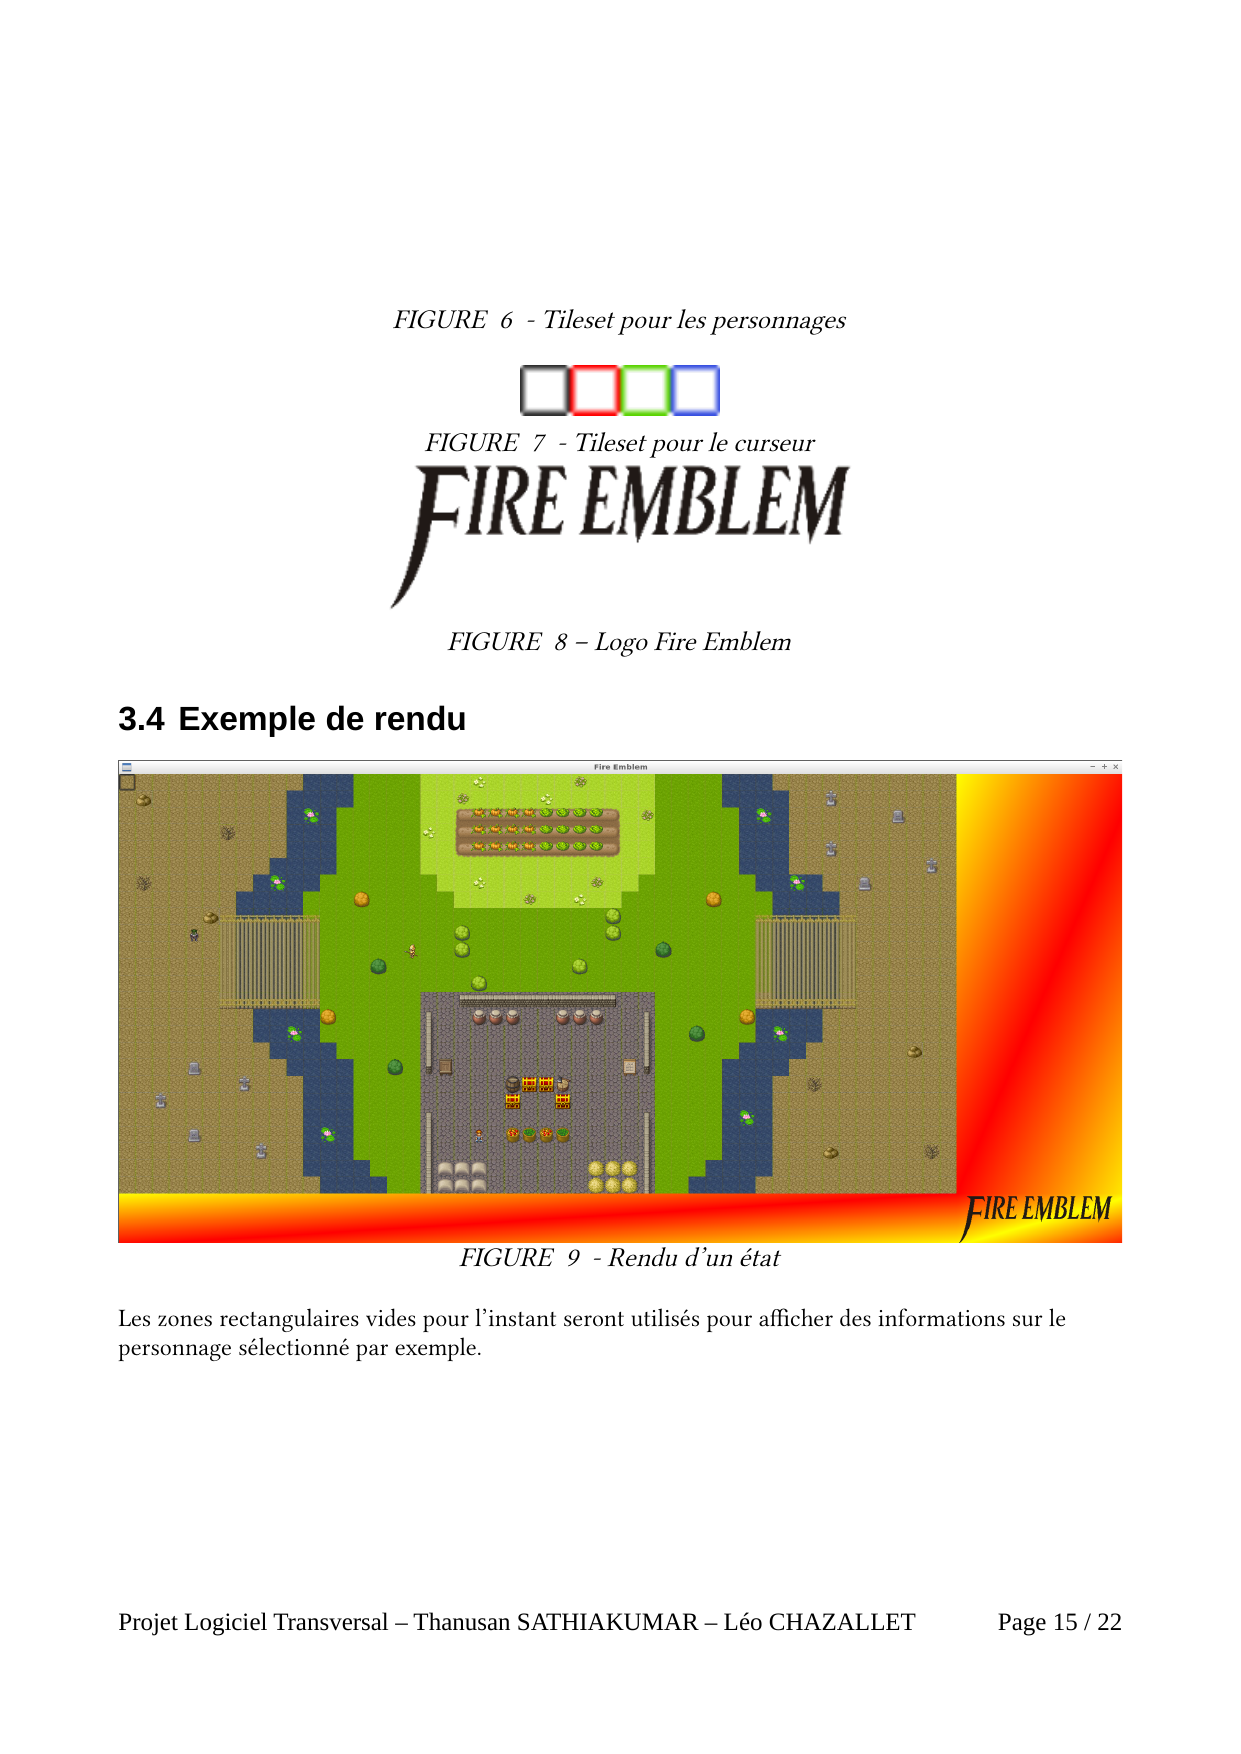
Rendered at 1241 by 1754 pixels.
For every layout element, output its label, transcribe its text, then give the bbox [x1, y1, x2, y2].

text Les zones rectangulaires vides pour l’instant seront utilisés pour afficher des informations sur le personnage sélectionné par exemple. [118, 1304, 1122, 1361]
picture [385, 458, 855, 615]
text FIGURE 9 - Rendu d’un état [118, 1243, 1122, 1273]
subtitle Exemple de rendu [118, 698, 1122, 737]
picture [520, 365, 720, 416]
picture [118, 760, 1123, 1243]
text FIGURE 7 - Tileset pour le curseur [118, 427, 1122, 458]
text FIGURE 8 – Logo Fire Emblem [118, 626, 1122, 657]
text FIGURE 6 - Tileset pour les personnages [118, 304, 1122, 335]
